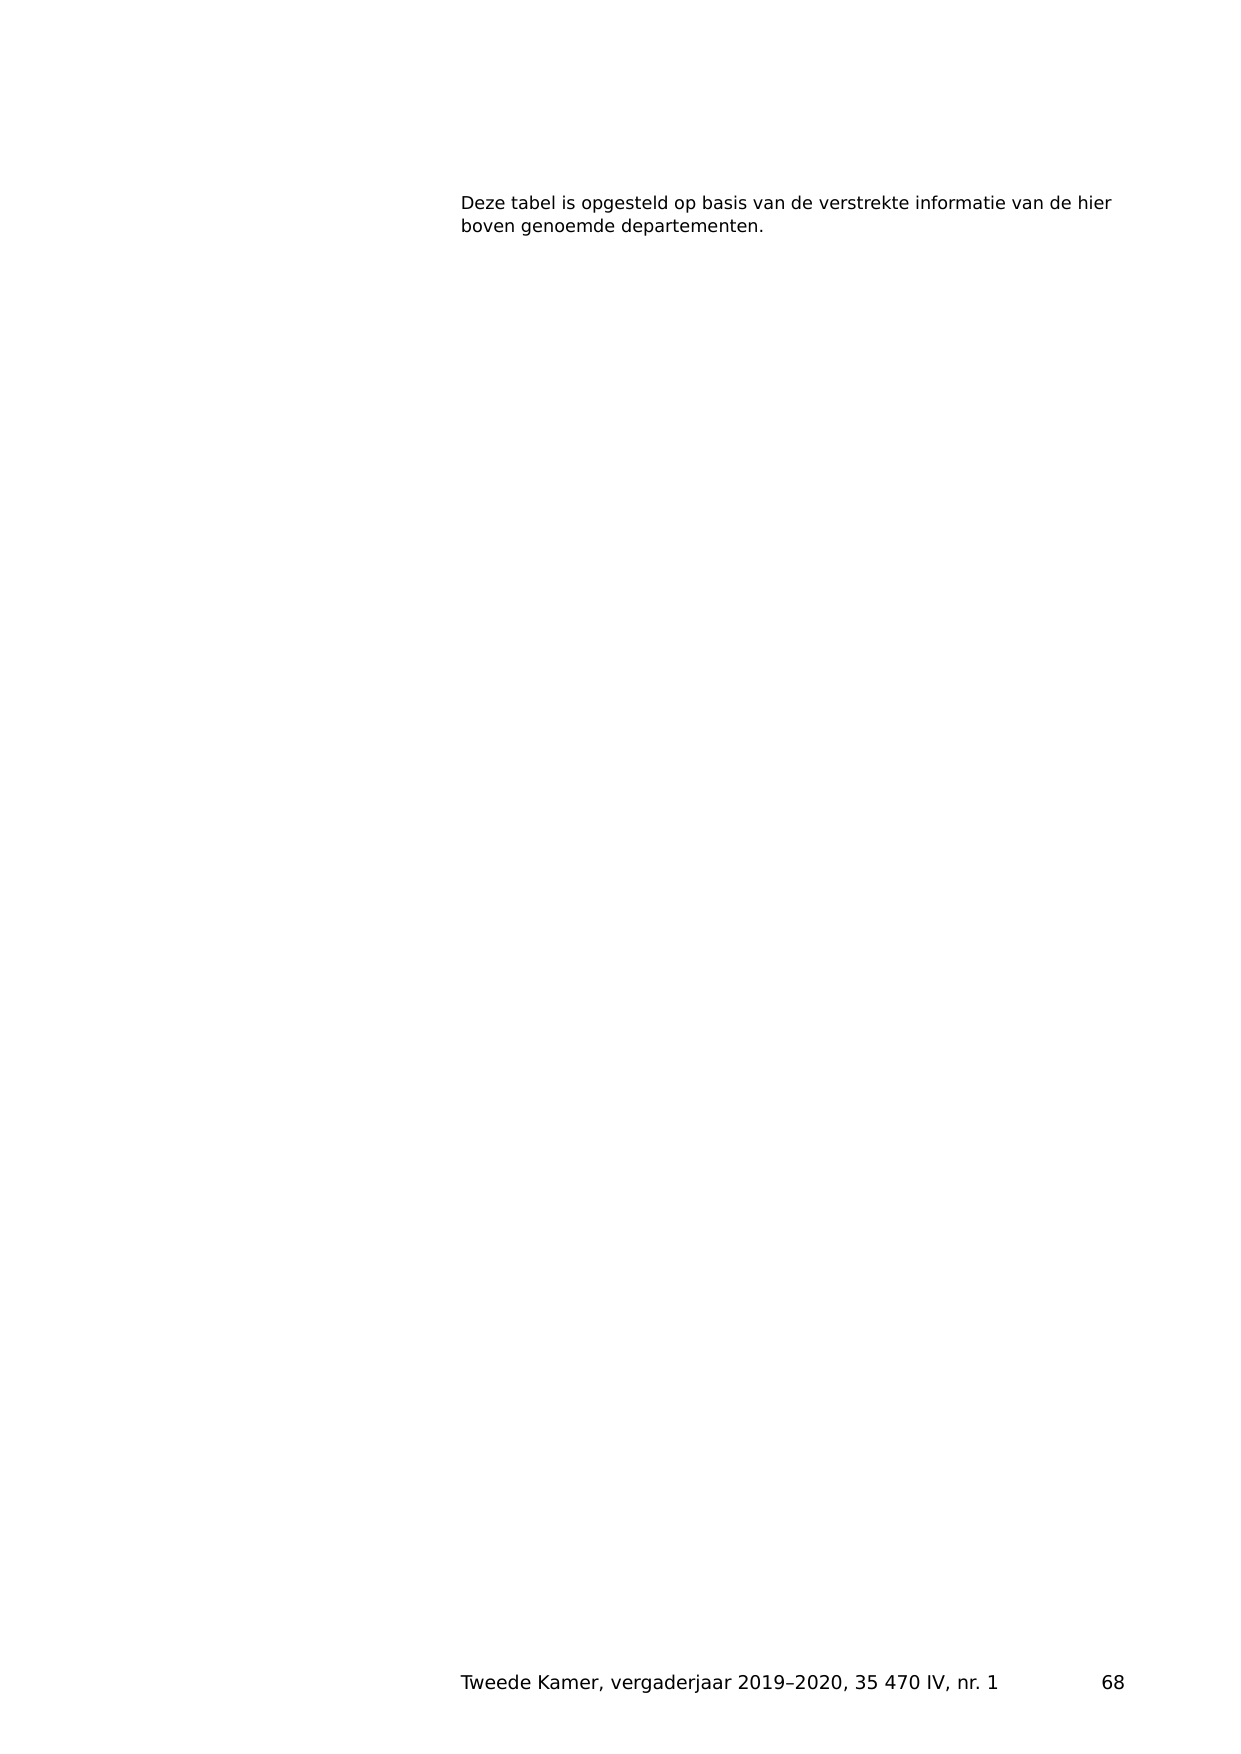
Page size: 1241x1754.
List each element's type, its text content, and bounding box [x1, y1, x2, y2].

text Deze tabel is opgesteld op basis van de verstrekte informatie van de hier boven genoemde departementen. [461, 191, 1125, 237]
